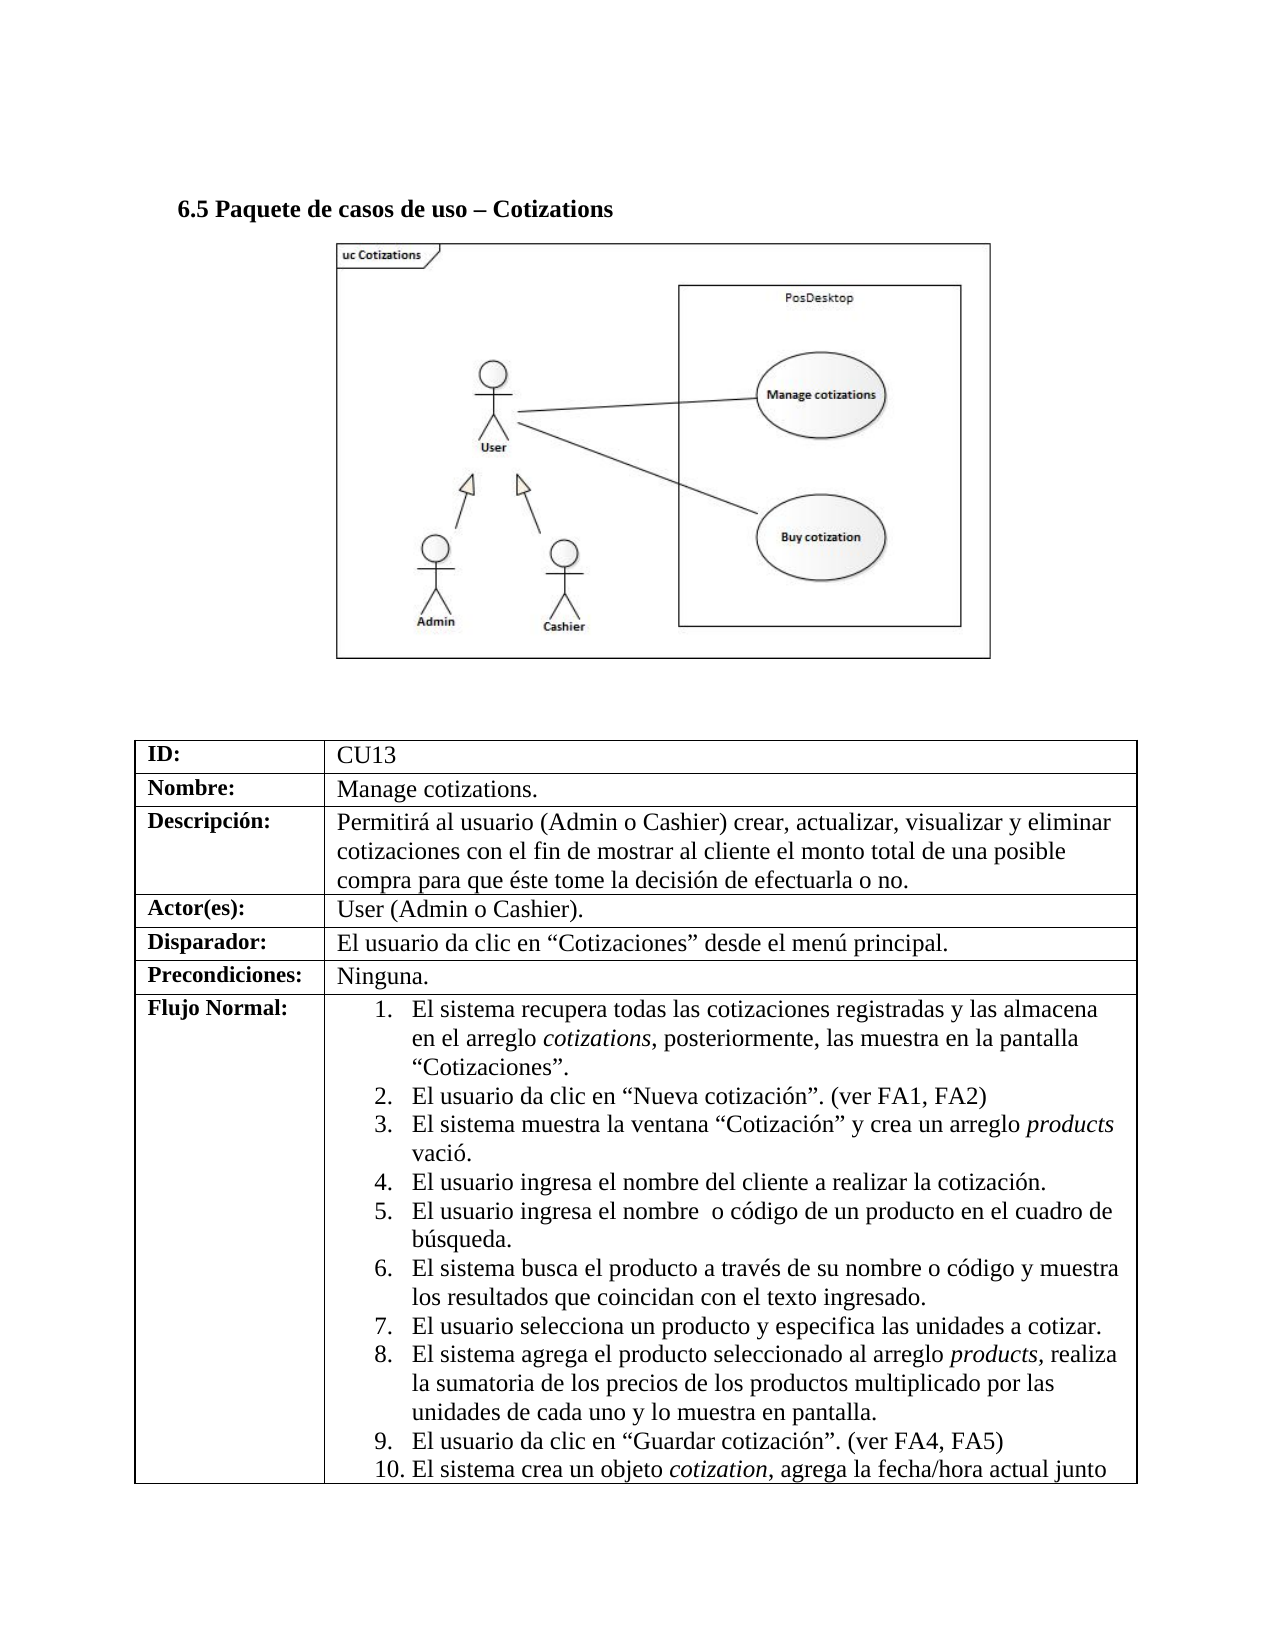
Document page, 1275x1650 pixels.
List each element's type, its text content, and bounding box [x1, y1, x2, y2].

table_header CU13 [325, 741, 1136, 773]
table_cell Precondiciones: [136, 961, 324, 993]
table_cell Ninguna. [325, 961, 1136, 993]
table_cell User (Admin o Cashier). [325, 895, 1136, 927]
table_cell El sistema recupera todas las cotizaciones registradas y las almacena en el arreglo cotizations, posteriormente, las muestra en la pantalla “Cotizaciones”. El usuario da clic en “Nueva cotización”. (ver FA1, FA2) El sistema muestra la ventana “Cotización” y crea un arreglo products vació. El usuario ingresa el nombre del cliente a realizar la cotización. El usuario ingresa el nombre o código de un producto en el cuadro de búsqueda. El sistema busca el producto a través de su nombre o código y muestra los resultados que coincidan con el texto ingresado. El usuario selecciona un producto y especifica las unidades a cotizar. El sistema agrega el producto seleccionado al arreglo products, realiza la sumatoria de los precios de los productos multiplicado por las unidades de cada uno y lo muestra en pantalla. El usuario da clic en “Guardar cotización”. (ver FA4, FA5) El sistema crea un objeto cotization, agrega la fecha/hora actual junto [325, 995, 1136, 1483]
table_cell Nombre: [136, 774, 324, 806]
table_header ID: [136, 741, 324, 773]
table_cell Descripción: [136, 807, 324, 893]
table_cell Manage cotizations. [325, 774, 1136, 806]
table_cell Flujo Normal: [136, 995, 324, 1483]
picture [335, 242, 991, 659]
table_cell Actor(es): [136, 895, 324, 927]
table_cell Disparador: [136, 928, 324, 960]
text 6.5 Paquete de casos de uso – Cotizations [177, 194, 1098, 223]
table_cell El usuario da clic en “Cotizaciones” desde el menú principal. [325, 928, 1136, 960]
table_cell Permitirá al usuario (Admin o Cashier) crear, actualizar, visualizar y eliminar cotizaciones con el fin de mostrar al cliente el monto total de una posible compra para que éste tome la decisión de efectuarla o no. [325, 807, 1136, 893]
